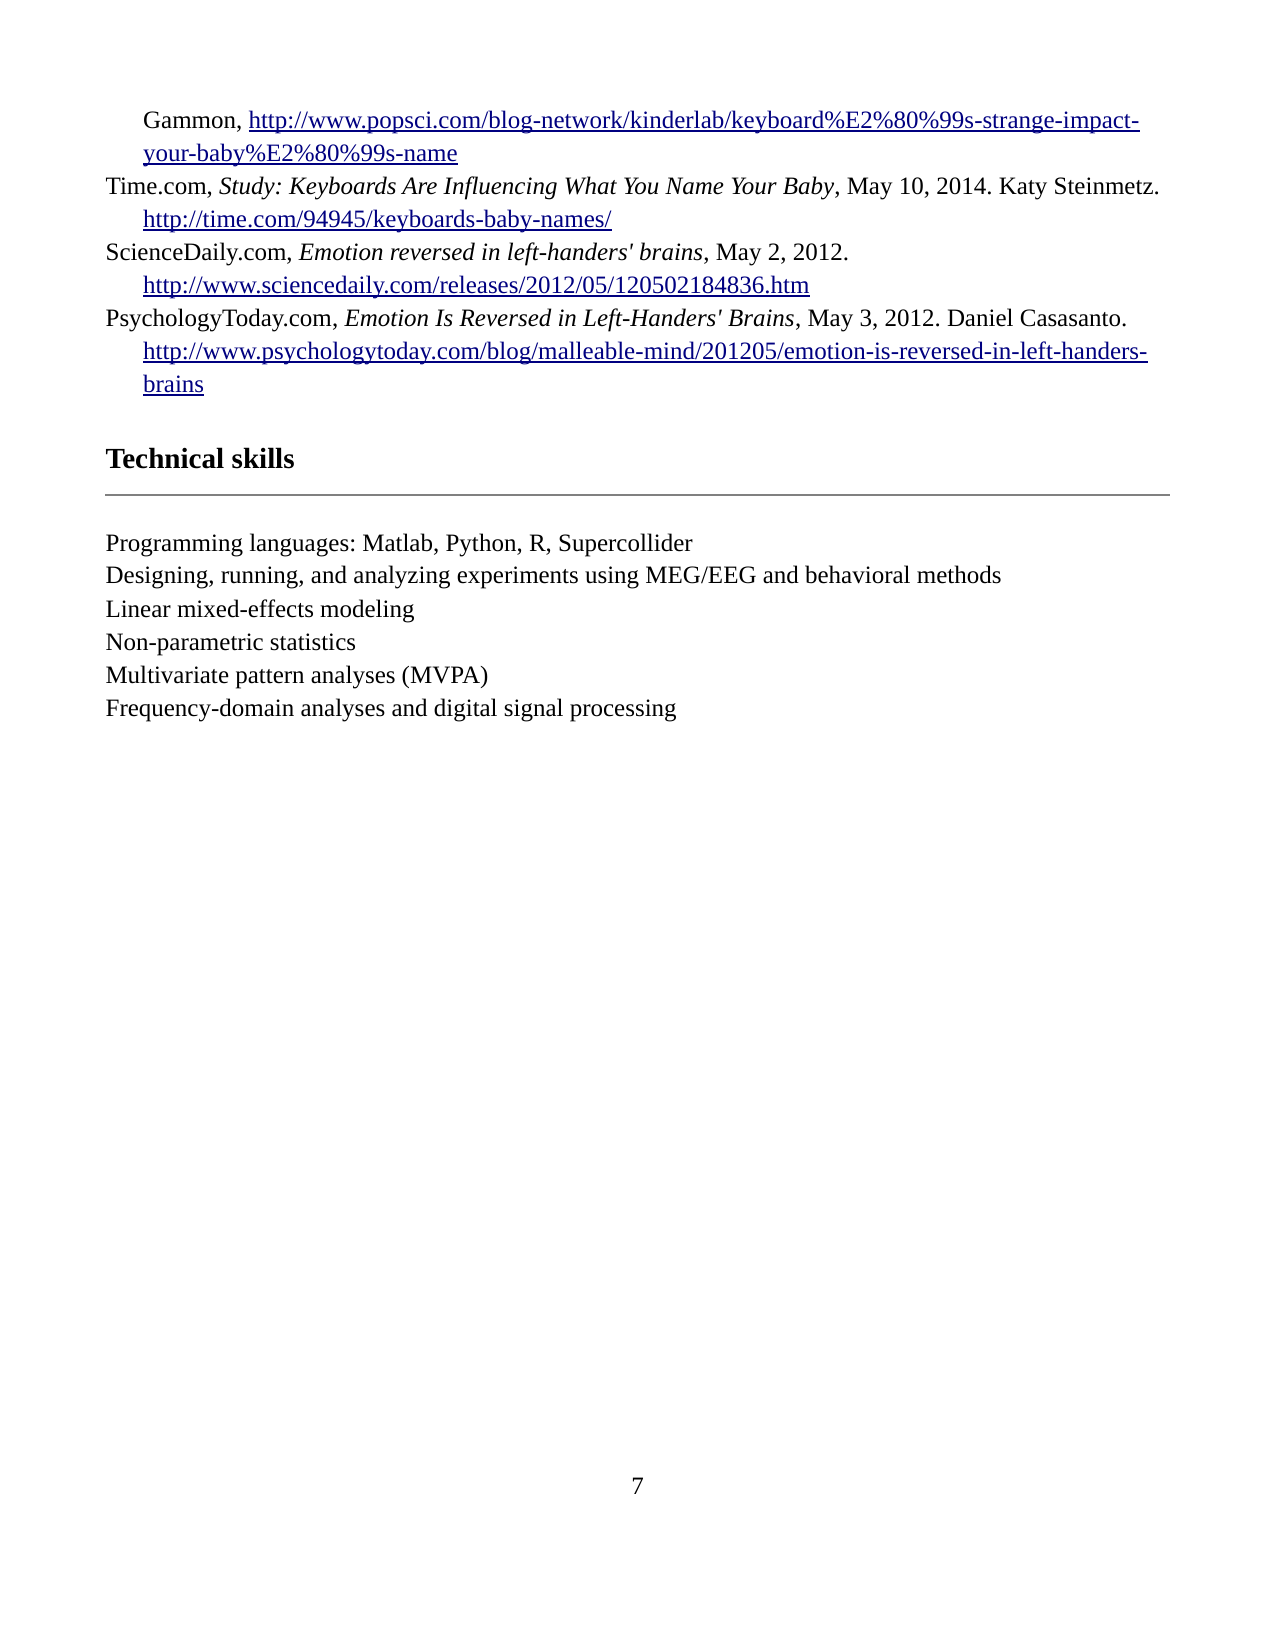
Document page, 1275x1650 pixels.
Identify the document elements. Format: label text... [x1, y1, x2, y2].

text Multivariate pattern analyses (MVPA) [105, 660, 1170, 688]
text Technical skills [105, 441, 1170, 474]
text Gammon, http://www.popsci.com/blog-network/kinderlab/keyboard%E2%80%99s-strange-impact-your-baby%E2%80%99s-name [105, 105, 1170, 167]
text Linear mixed-effects modeling [105, 594, 1170, 622]
text Designing, running, and analyzing experiments using MEG/EEG and behavioral methods [105, 561, 1170, 589]
text Non-parametric statistics [105, 627, 1170, 655]
text ScienceDaily.com, Emotion reversed in left-handers' brains, May 2, 2012. http://www.sciencedaily.com/releases/2012/05/120502184836.htm [105, 237, 1170, 299]
text Frequency-domain analyses and digital signal processing [105, 693, 1170, 721]
text PsychologyToday.com, Emotion Is Reversed in Left-Handers' Brains, May 3, 2012. Daniel Casasanto. http://www.psychologytoday.com/blog/malleable-mind/201205/emotion-is-reversed-in-left-handers-brains [105, 303, 1170, 398]
text Time.com, Study: Keyboards Are Influencing What You Name Your Baby, May 10, 2014. Katy Steinmetz. http://time.com/94945/keyboards-baby-names/ [105, 171, 1170, 233]
text Programming languages: Matlab, Python, R, Supercollider [105, 528, 1170, 556]
